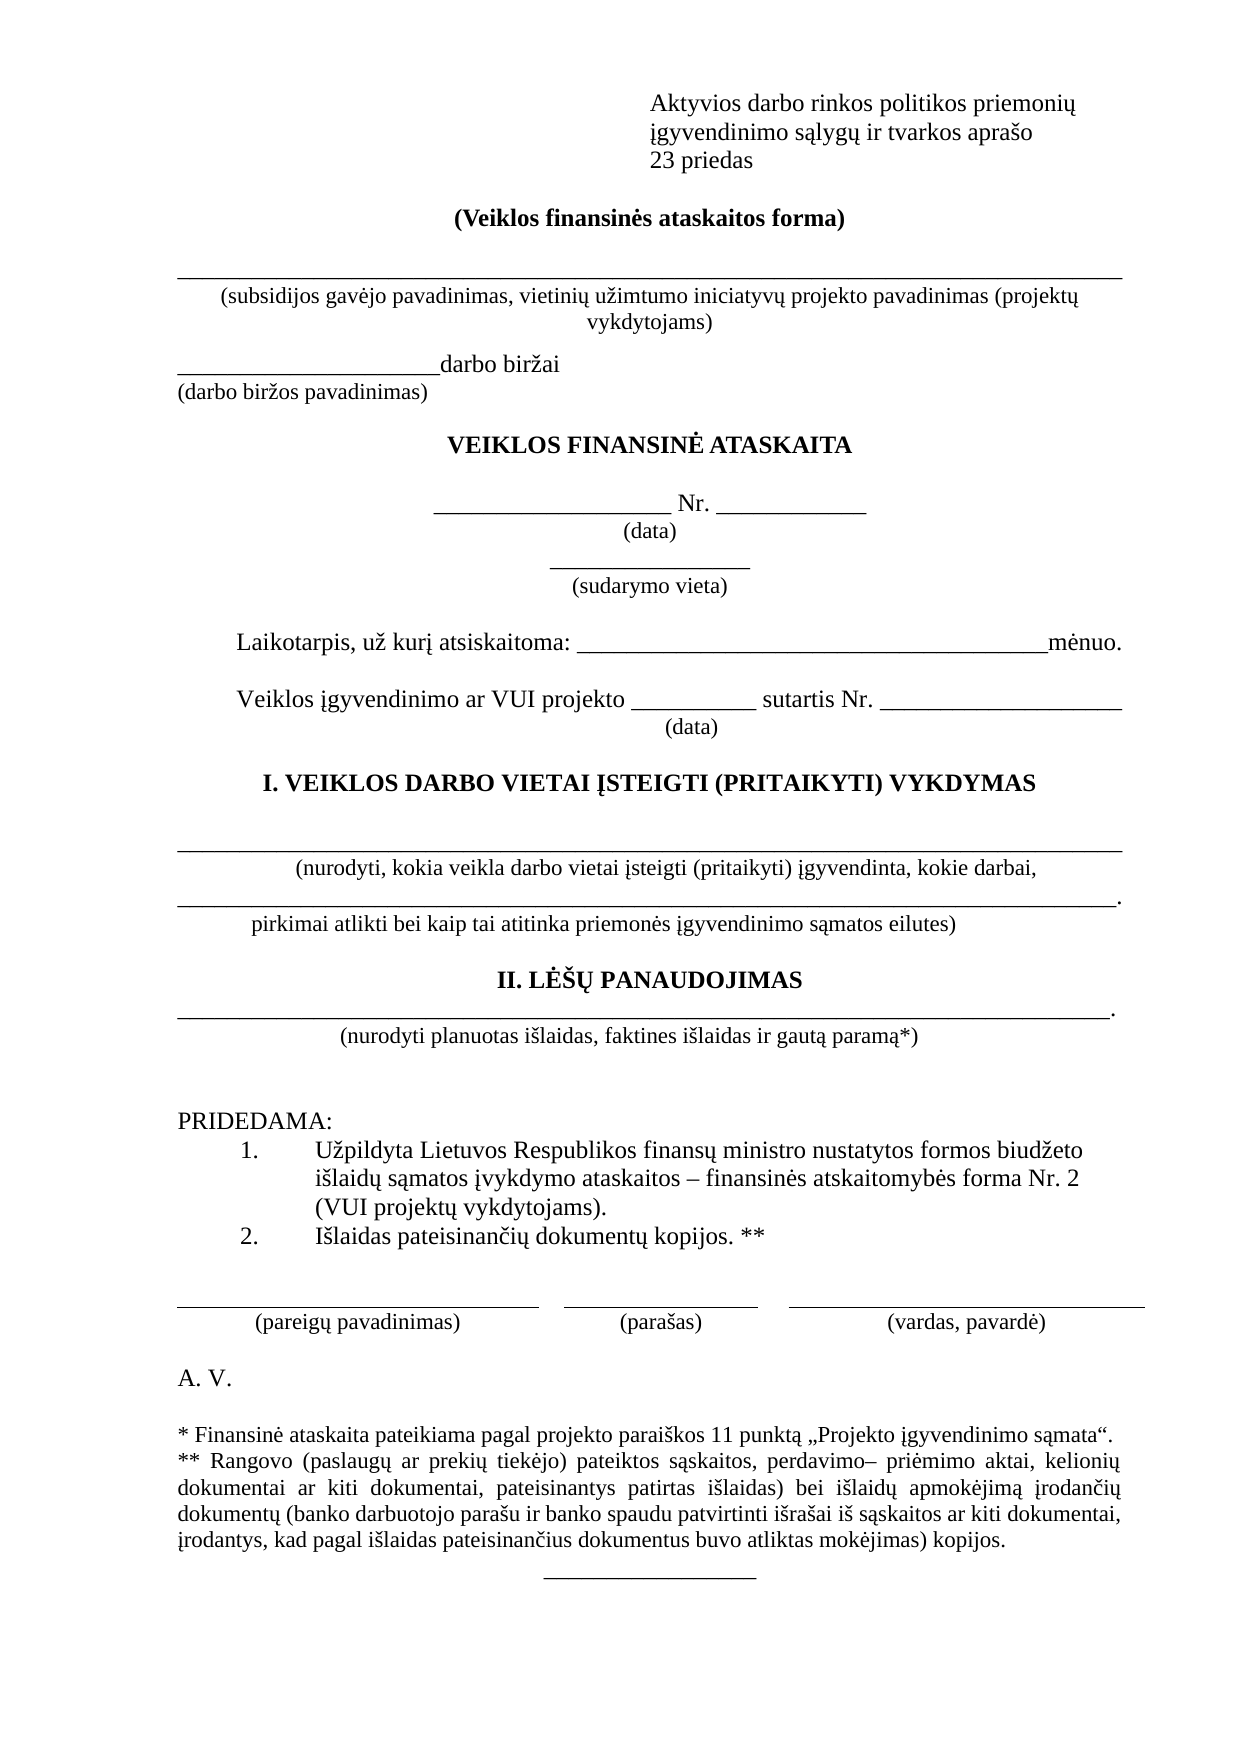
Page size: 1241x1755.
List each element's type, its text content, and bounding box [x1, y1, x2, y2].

text (nurodyti, kokia veikla darbo vietai įsteigti (pritaikyti) įgyvendinta, kokie darbai, [177, 854, 1122, 881]
text _____________________darbo biržai [177, 349, 1122, 378]
table_header [539, 1307, 564, 1335]
text (Veiklos finansinės ataskaitos forma) [177, 203, 1122, 232]
text ___________________ Nr. ____________ [177, 488, 1122, 517]
text (data) [177, 517, 1122, 543]
text I. VEIKLOS DARBO VIETAI ĮSTEIGTI (PRITAIKYTI) VYKDYMAS [177, 768, 1122, 797]
text Veiklos įgyvendinimo ar VUI projekto __________ sutartis Nr. [177, 684, 1122, 713]
text (nurodyti planuotas išlaidas, faktines išlaidas ir gautą paramą*) [177, 1022, 1122, 1048]
text _ [177, 826, 1122, 851]
text Aktyvios darbo rinkos politikos priemonių [649, 88, 1122, 117]
text įgyvendinimo sąlygų ir tvarkos aprašo [649, 117, 1122, 145]
table_header [758, 1307, 788, 1335]
table_header (vardas, pavardė) [789, 1308, 1145, 1335]
text Veiklos finansinė ataskaita [177, 430, 1122, 459]
table_header (pareigų pavadinimas) [177, 1308, 538, 1335]
text _ . [177, 993, 1122, 1022]
text 2. Išlaidas pateisinančių dokumentų kopijos. ** [240, 1221, 1122, 1250]
text Laikotarpis, už kurį atsiskaitoma: mėnuo. [177, 627, 1122, 656]
text pirkimai atlikti bei kaip tai atitinka priemonės įgyvendinimo sąmatos eilutes) [177, 909, 1122, 936]
text _________________ [177, 1553, 1122, 1581]
text A. V. [177, 1363, 1122, 1392]
text (sudarymo vieta) [177, 572, 1122, 598]
table_header (parašas) [564, 1308, 758, 1335]
text _ [177, 253, 1122, 278]
text (subsidijos gavėjo pavadinimas, vietinių užimtumo iniciatyvų projekto pavadinimas (projektų vykdytojams) [177, 282, 1122, 334]
text 1. Užpildyta Lietuvos Respublikos finansų ministro nustatytos formos biudžeto išlaidų sąmatos įvykdymo ataskaitos – finansinės atskaitomybės forma Nr. 2 (VUI projektų vykdytojams). [240, 1135, 1122, 1221]
text ________________ [177, 543, 1122, 572]
text (darbo biržos pavadinimas) [177, 378, 1122, 404]
text _ . [177, 881, 1122, 909]
text * Finansinė ataskaita pateikiama pagal projekto paraiškos 11 punktą „Projekto įgyvendinimo sąmata“. [177, 1421, 1122, 1447]
text II. LĖŠŲ PANAUDOJIMAS [177, 965, 1122, 993]
text PRIDEDAMA: [177, 1106, 1122, 1135]
text (data) [665, 713, 1122, 739]
text 23 priedas [649, 145, 1122, 174]
text ** Rangovo (paslaugų ar prekių tiekėjo) pateiktos sąskaitos, perdavimo– priėmimo aktai, kelionių dokumentai ar kiti dokumentai, pateisinantys patirtas išlaidas) bei išlaidų apmokėjimą įrodančių dokumentų (banko darbuotojo parašu ir banko spaudu patvirtinti išrašai iš sąskaitos ar kiti dokumentai, įrodantys, kad pagal išlaidas pateisinančius dokumentus buvo atliktas mokėjimas) kopijos. [177, 1447, 1122, 1553]
